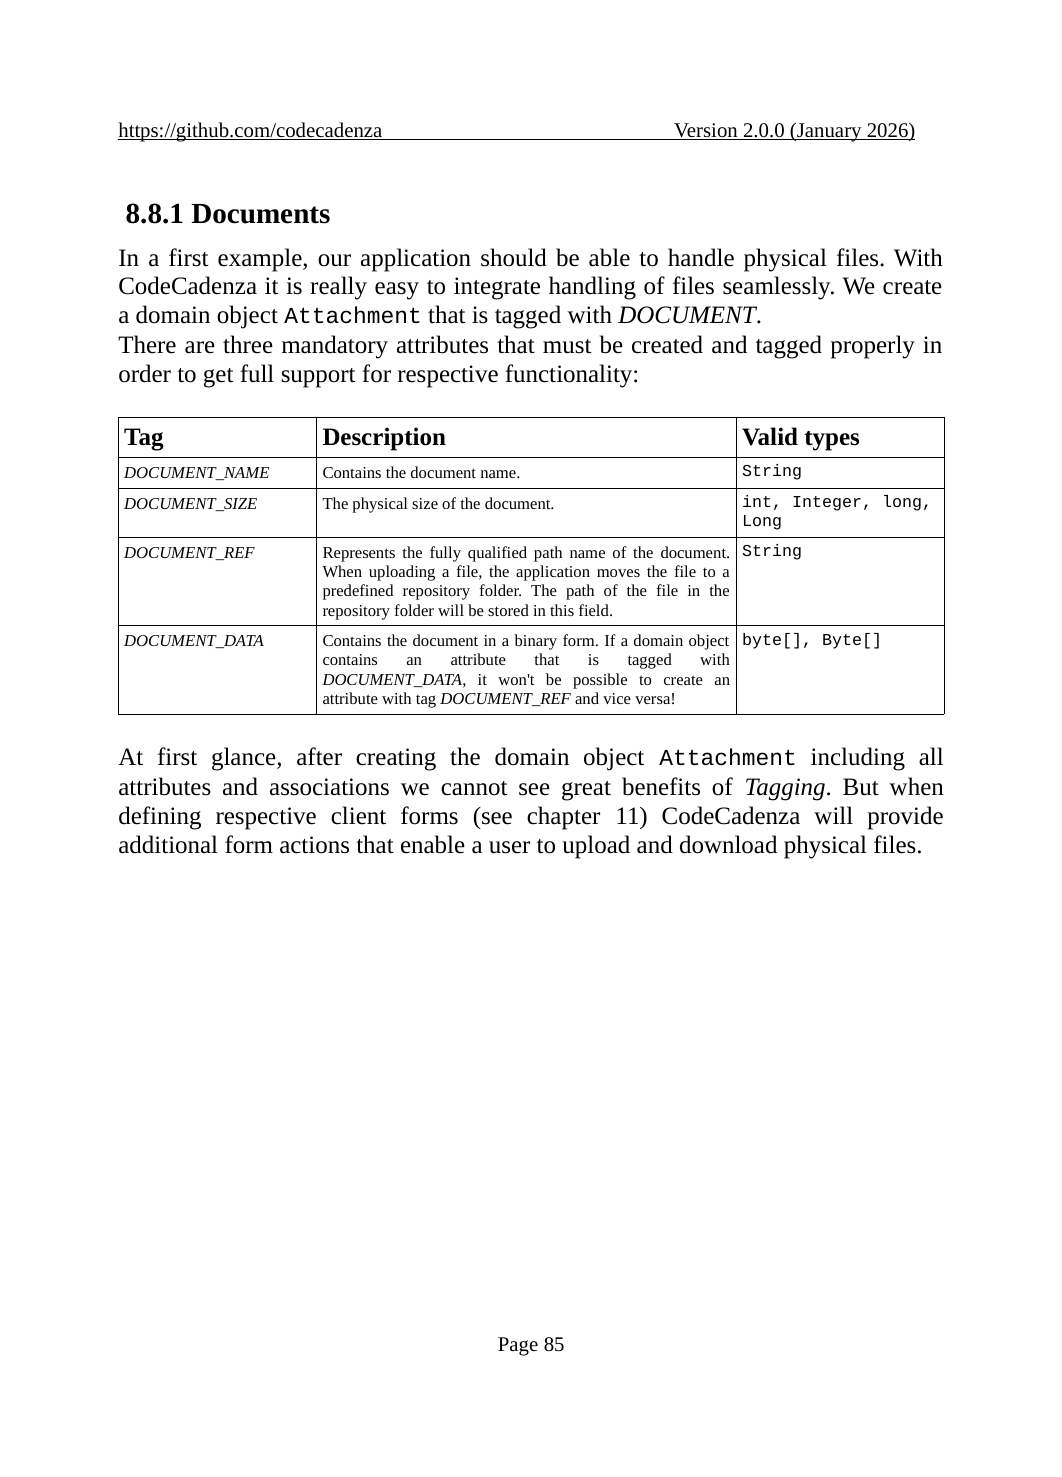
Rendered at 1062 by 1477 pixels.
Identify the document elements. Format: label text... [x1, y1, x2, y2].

table_cell Represents the fully qualified path name of the document. When uploading a file, the application moves the file to a predefined repository folder. The path of the file in the repository folder will be stored in this field. [317, 538, 736, 625]
text At first glance, after creating the domain object Attachment including all attributes and associations we cannot see great benefits of Tagging. But when defining respective client forms (see chapter 11) CodeCadenza will provide additional form actions that enable a user to upload and download physical files. [118, 742, 944, 859]
table_cell DOCUMENT_SIZE [119, 489, 316, 537]
table_cell DOCUMENT_REF [119, 538, 316, 625]
table_cell DOCUMENT_DATA [119, 626, 316, 713]
table_header Valid types [737, 418, 944, 457]
subtitle Documents [118, 197, 944, 230]
text In a first example, our application should be able to handle physical files. With CodeCadenza it is really easy to integrate handling of files seamlessly. We create a domain object Attachment that is tagged with DOCUMENT. [118, 243, 944, 330]
table_cell The physical size of the document. [317, 489, 736, 537]
table_cell Contains the document in a binary form. If a domain object contains an attribute that is tagged with DOCUMENT_DATA, it won't be possible to create an attribute with tag DOCUMENT_REF and vice versa! [317, 626, 736, 713]
table_cell Contains the document name. [317, 458, 736, 488]
table_cell byte[], Byte[] [737, 626, 944, 713]
table_cell String [737, 458, 944, 488]
table_cell int, Integer, long, Long [737, 489, 944, 537]
text There are three mandatory attributes that must be created and tagged properly in order to get full support for respective functionality: [118, 330, 944, 388]
table_header Tag [119, 418, 316, 457]
table_cell DOCUMENT_NAME [119, 458, 316, 488]
table_cell String [737, 538, 944, 625]
table_header Description [317, 418, 736, 457]
